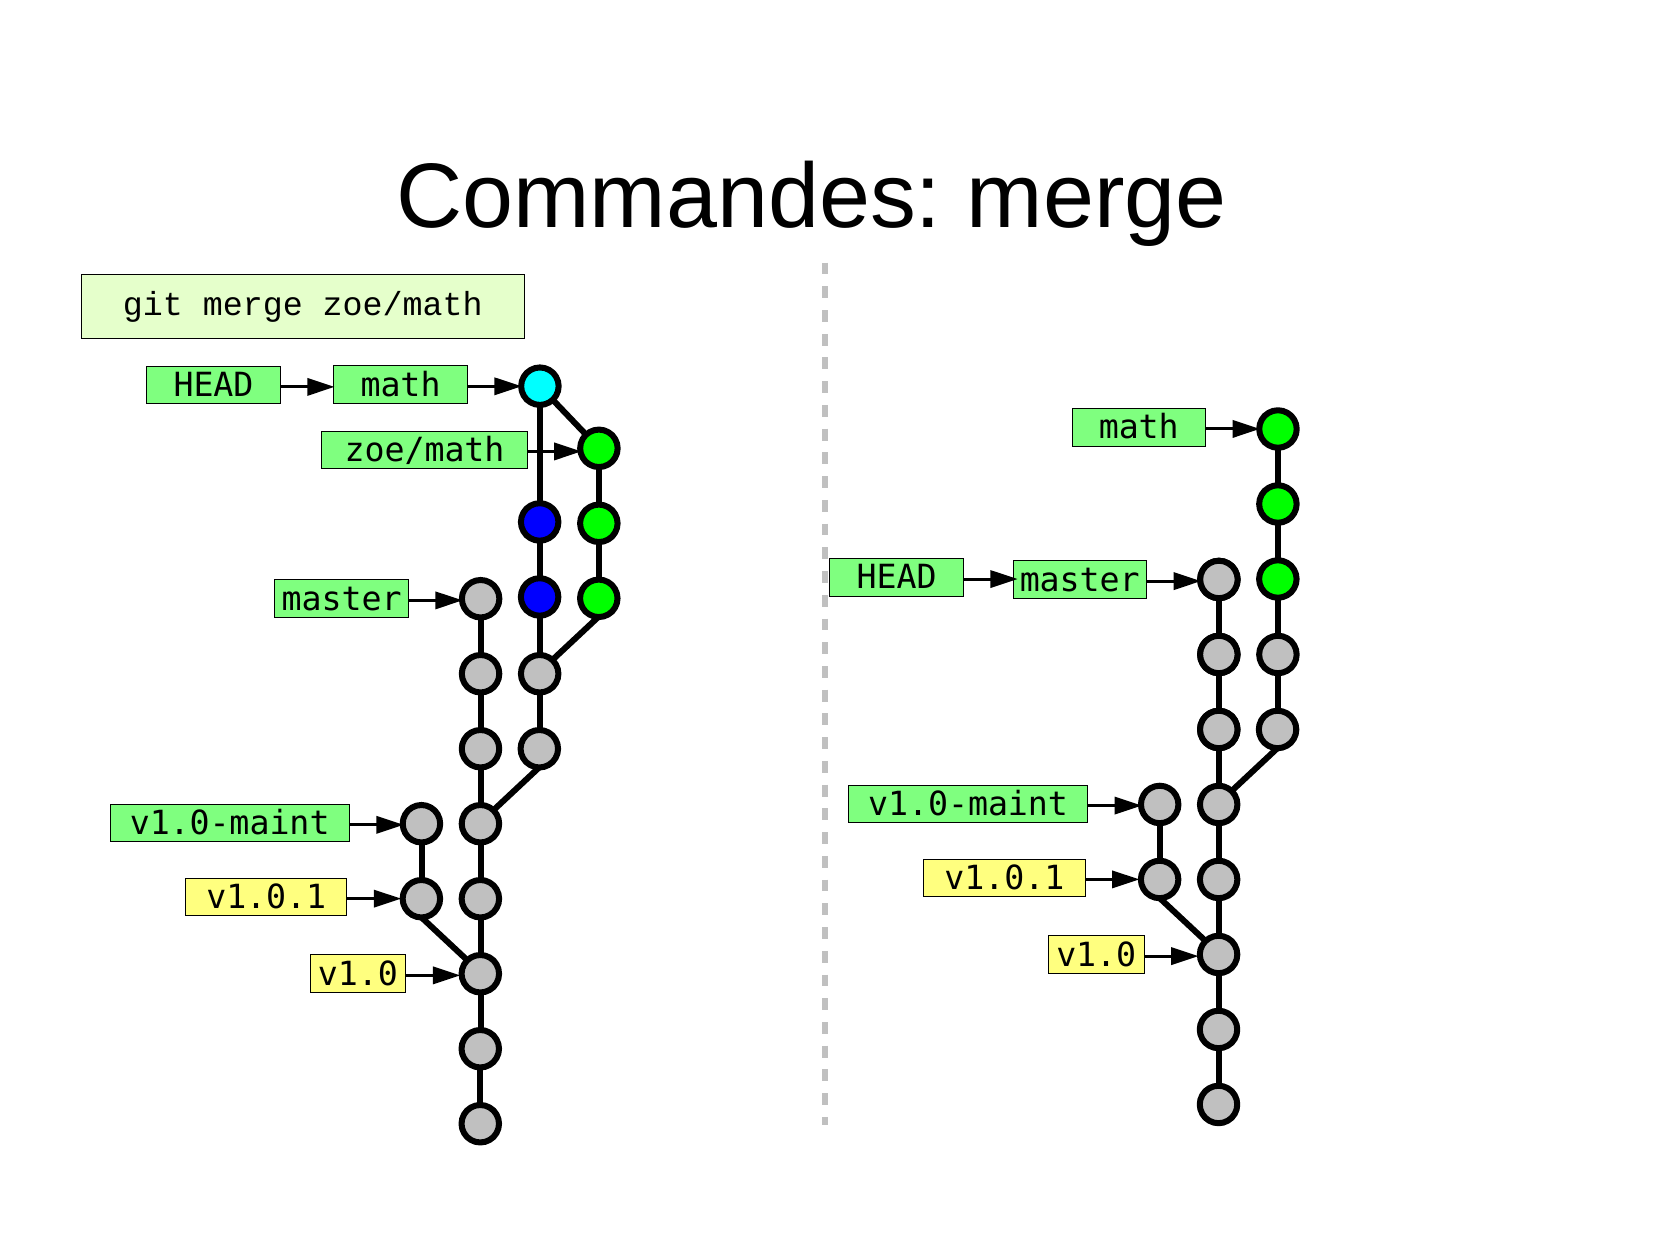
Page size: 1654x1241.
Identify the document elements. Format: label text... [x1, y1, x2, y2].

text_box [461, 579, 500, 618]
text_box [520, 654, 559, 693]
text_box [461, 805, 500, 843]
text_box [461, 1030, 500, 1068]
text_box [1199, 936, 1238, 973]
text_box [1140, 785, 1179, 823]
text_box v1.0.1 [923, 859, 1086, 897]
text_box [520, 503, 559, 541]
text_box [461, 730, 500, 768]
text_box [520, 578, 559, 616]
text_box [580, 429, 618, 467]
text_box [521, 367, 559, 405]
text_box [580, 504, 618, 542]
text_box [402, 880, 441, 918]
text_box v1.0-maint [110, 804, 350, 842]
text_box math [333, 365, 468, 404]
text_box [1259, 485, 1297, 523]
text_box [461, 955, 500, 993]
text_box [1199, 786, 1238, 823]
text_box HEAD [146, 366, 281, 404]
text_box [1200, 560, 1238, 598]
text_box [1259, 410, 1297, 448]
text_box [1200, 711, 1238, 748]
text_box [402, 804, 441, 843]
text_box [461, 1105, 500, 1143]
text_box zoe/math [321, 431, 528, 469]
text_box [580, 579, 618, 617]
text_box [461, 655, 500, 693]
text_box master [1013, 560, 1147, 599]
text_box [1140, 861, 1179, 899]
text_box v1.0.1 [185, 878, 347, 916]
text_box [1199, 1086, 1238, 1124]
text_box [1200, 636, 1238, 673]
text_box math [1072, 408, 1206, 447]
text_box [1199, 861, 1238, 898]
text_box [520, 730, 559, 768]
text_box v1.0 [310, 954, 406, 993]
title Commandes: merge [118, 112, 1506, 281]
text_box [1259, 560, 1297, 598]
text_box HEAD [829, 558, 964, 597]
text_box v1.0 [1048, 935, 1145, 974]
text_box [1259, 635, 1297, 673]
text_box [1258, 711, 1297, 749]
text_box master [274, 579, 409, 618]
text_box [1199, 1011, 1238, 1048]
text_box [461, 880, 500, 918]
text_box git merge zoe/math [81, 274, 525, 339]
text_box v1.0-maint [848, 785, 1088, 823]
